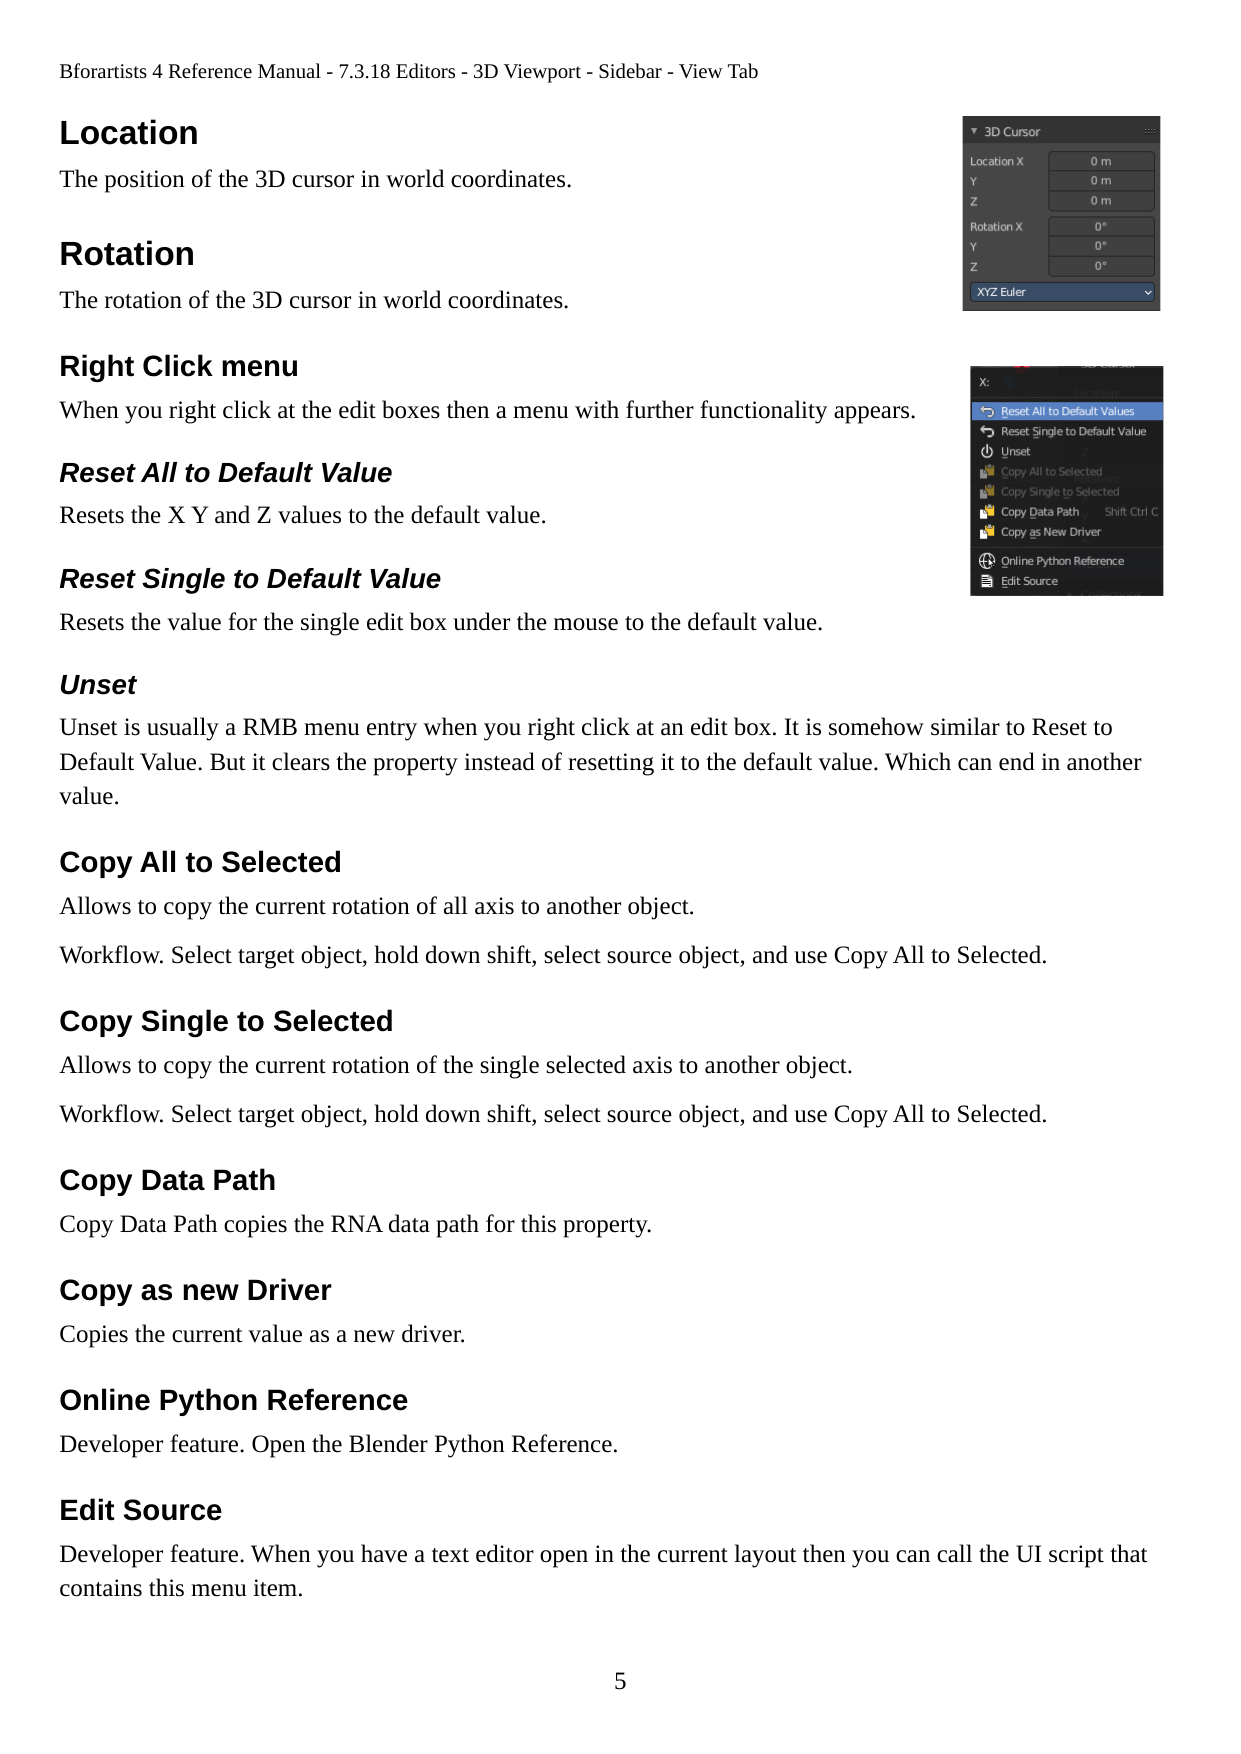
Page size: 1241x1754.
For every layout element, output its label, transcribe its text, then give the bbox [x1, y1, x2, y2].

subtitle Copy Single to Selected [59, 1004, 1181, 1038]
text The position of the 3D cursor in world coordinates. [59, 164, 962, 192]
subtitle Reset Single to Default Value [59, 562, 970, 594]
subtitle Rotation [59, 234, 962, 272]
text Unset is usually a RMB menu entry when you right click at an edit box. It is somehow similar to Reset to Default Value. But it clears the property instead of resetting it to the default value. Which can end in another value. [59, 712, 1181, 810]
subtitle [1164, 456, 1181, 488]
text Allows to copy the current rotation of all axis to another object. [59, 891, 1181, 920]
subtitle [1161, 234, 1181, 272]
text Copies the current value as a new driver. [59, 1319, 1181, 1348]
subtitle Location [59, 113, 1181, 151]
subtitle Copy All to Selected [59, 845, 1181, 879]
text The rotation of the 3D cursor in world coordinates. [59, 285, 1181, 313]
subtitle Copy Data Path [59, 1163, 1181, 1197]
subtitle Right Click menu [59, 348, 1181, 382]
subtitle Copy as new Driver [59, 1273, 1181, 1307]
text Copy Data Path copies the RNA data path for this property. [59, 1209, 1181, 1238]
subtitle Edit Source [59, 1493, 1181, 1526]
text Workflow. Select target object, hold down shift, select source object, and use Copy All to Selected. [59, 1099, 1181, 1128]
text When you right click at the edit boxes then a menu with further functionality appears. [59, 395, 970, 423]
subtitle Unset [59, 668, 1181, 700]
subtitle Reset All to Default Value [59, 456, 970, 488]
text Resets the X Y and Z values to the default value. [59, 501, 970, 529]
text Resets the value for the single edit box under the mouse to the default value. [59, 607, 1181, 635]
picture [970, 366, 1164, 596]
picture [962, 116, 1161, 311]
subtitle Online Python Reference [59, 1383, 1181, 1417]
text Developer feature. When you have a text editor open in the current layout then you can call the UI script that contains this menu item. [59, 1539, 1181, 1602]
text Workflow. Select target object, hold down shift, select source object, and use Copy All to Selected. [59, 940, 1181, 969]
text Allows to copy the current rotation of the single selected axis to another object. [59, 1050, 1181, 1079]
text Developer feature. Open the Blender Python Reference. [59, 1429, 1181, 1458]
